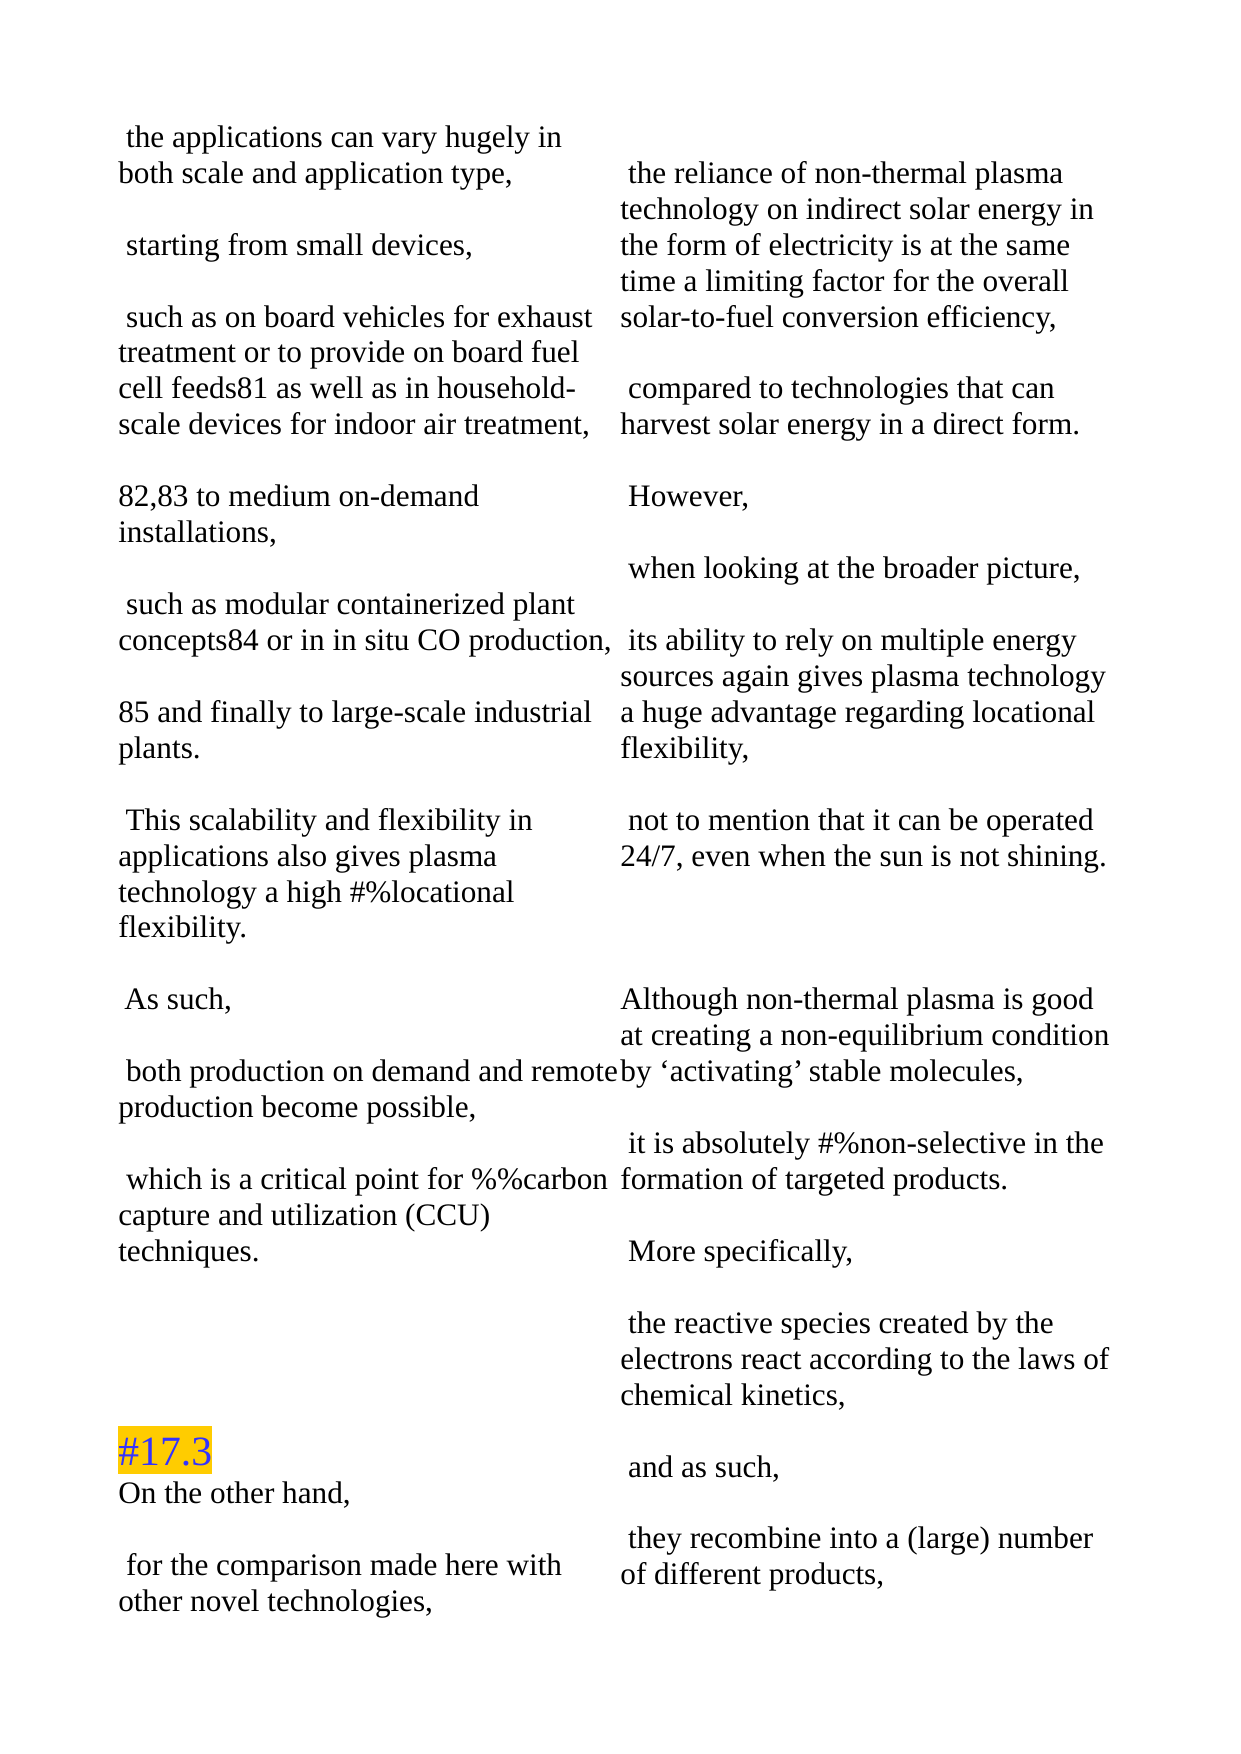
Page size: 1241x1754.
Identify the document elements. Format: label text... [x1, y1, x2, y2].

text As such, [118, 981, 620, 1017]
text the reactive species created by the electrons react according to the laws of chemical kinetics, [620, 1304, 1122, 1412]
text compared to technologies that can harvest solar energy in a direct form. [620, 370, 1122, 442]
text starting from small devices, [118, 226, 620, 262]
text for the comparison made here with other novel technologies, [118, 1546, 620, 1618]
text and as such, [620, 1448, 1122, 1484]
text On the other hand, [118, 1474, 620, 1510]
text such as modular containerized plant concepts84 or in in situ CO production, [118, 585, 620, 657]
text 85 and finally to large-scale industrial plants. [118, 693, 620, 765]
text both production on demand and remote production become possible, [118, 1052, 620, 1124]
text which is a critical point for %%carbon capture and utilization (CCU) techniques. [118, 1160, 620, 1268]
text they recombine into a (large) number of different products, [620, 1520, 1122, 1592]
text the reliance of non-thermal plasma technology on indirect solar energy in the form of electricity is at the same time a limiting factor for the overall solar-to-fuel conversion efficiency, [620, 154, 1122, 334]
text Although non-thermal plasma is good at creating a non-equilibrium condition by ‘activating’ stable molecules, [620, 981, 1122, 1088]
text not to mention that it can be operated 24/7, even when the sun is not shining. [620, 801, 1122, 873]
text it is absolutely #%non-selective in the formation of targeted products. [620, 1124, 1122, 1196]
text #17.3 [118, 1426, 620, 1474]
text when looking at the broader picture, [620, 549, 1122, 585]
text the applications can vary hugely in both scale and application type, [118, 118, 620, 190]
text However, [620, 477, 1122, 513]
text This scalability and flexibility in applications also gives plasma technology a high #%locational flexibility. [118, 801, 620, 945]
text More specifically, [620, 1232, 1122, 1268]
text 82,83 to medium on-demand installations, [118, 477, 620, 549]
text its ability to rely on multiple energy sources again gives plasma technology a huge advantage regarding locational flexibility, [620, 621, 1122, 765]
text such as on board vehicles for exhaust treatment or to provide on board fuel cell feeds81 as well as in household-scale devices for indoor air treatment, [118, 298, 620, 442]
